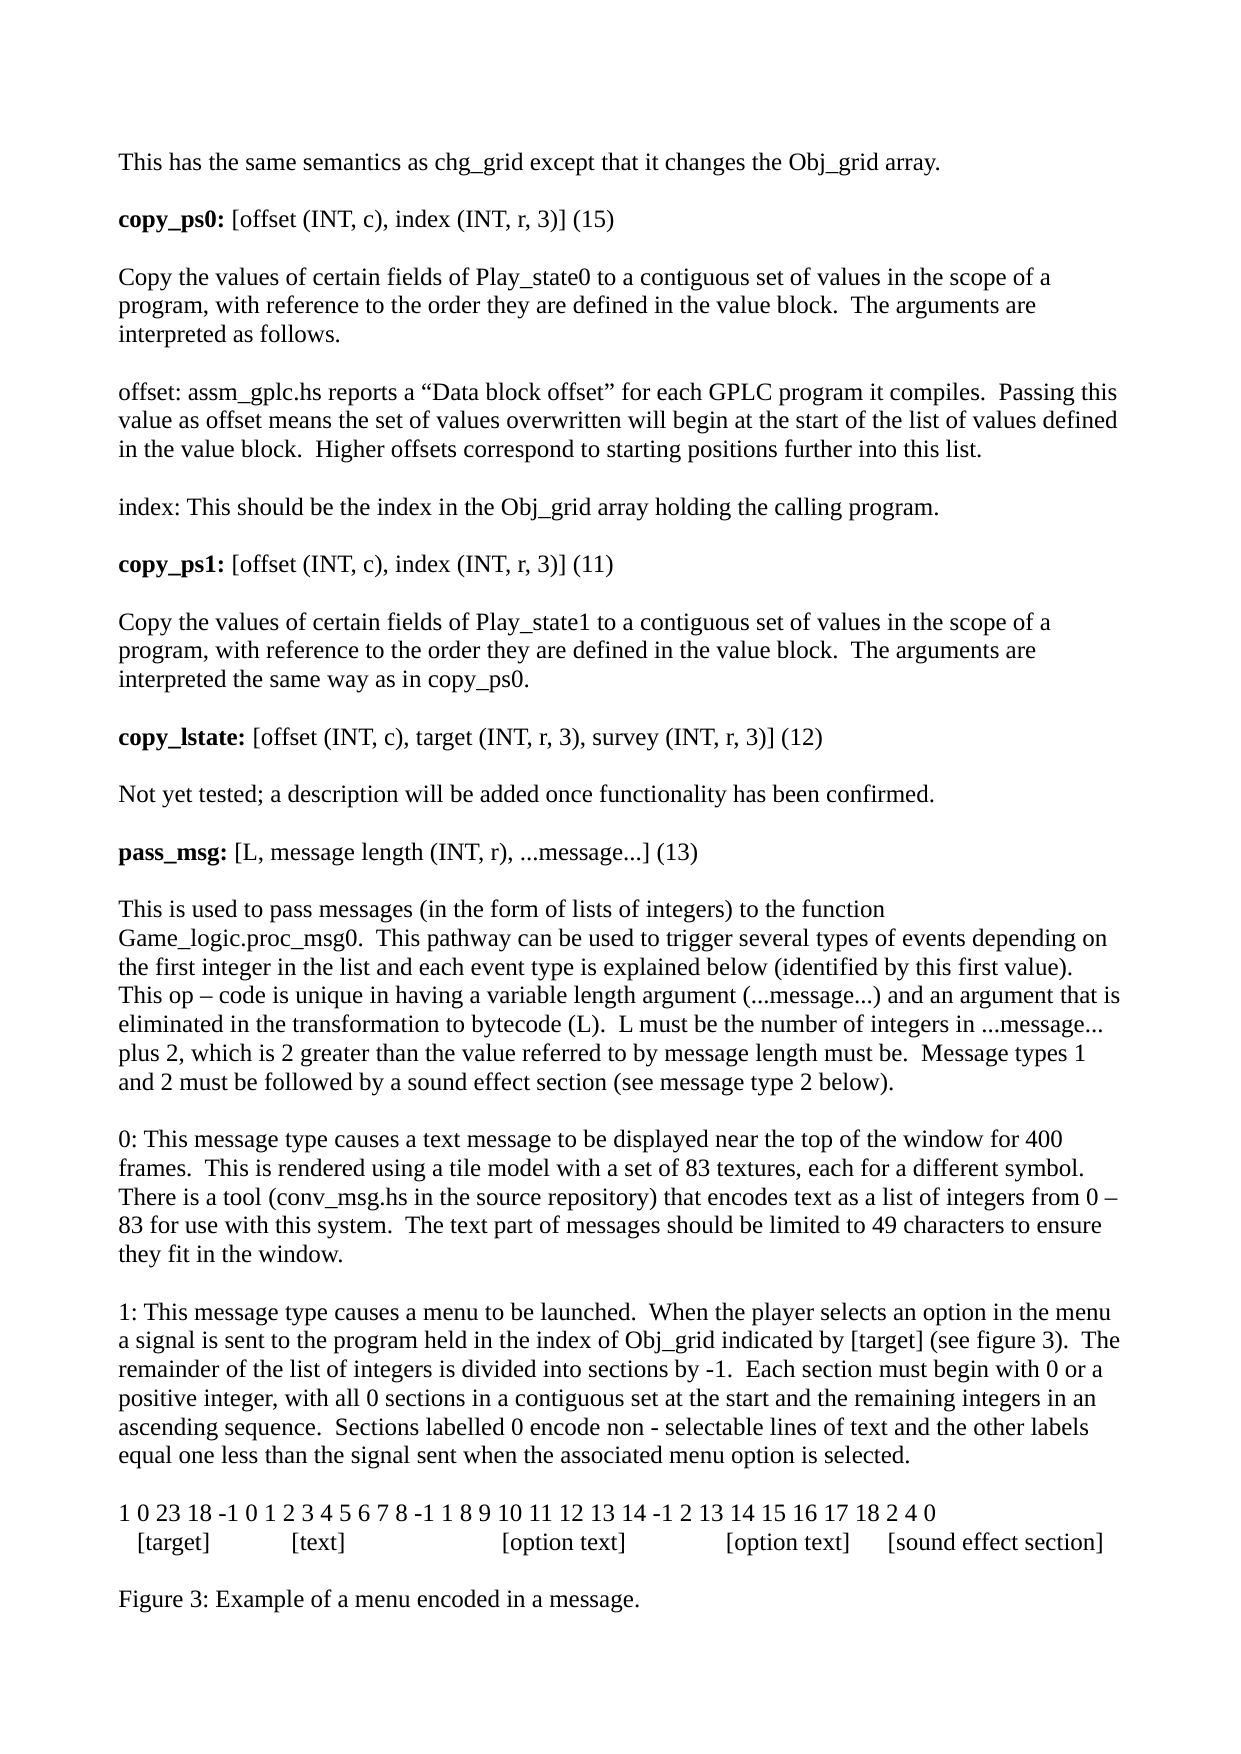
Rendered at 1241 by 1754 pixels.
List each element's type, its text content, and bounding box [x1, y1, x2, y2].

text 0: This message type causes a text message to be displayed near the top of the window for 400 frames. This is rendered using a tile model with a set of 83 textures, each for a different symbol. There is a tool (conv_msg.hs in the source repository) that encodes text as a list of integers from 0 – 83 for use with this system. The text part of messages should be limited to 49 characters to ensure they fit in the window. [118, 1124, 1122, 1268]
text offset: assm_gplc.hs reports a “Data block offset” for each GPLC program it compiles. Passing this value as offset means the set of values overwritten will begin at the start of the list of values defined in the value block. Higher offsets correspond to starting positions further into this list. [118, 377, 1122, 463]
text This has the same semantics as chg_grid except that it changes the Obj_grid array. [118, 147, 1122, 176]
text pass_msg: [L, message length (INT, r), ...message...] (13) [118, 837, 1122, 866]
text 1 0 23 18 -1 0 1 2 3 4 5 6 7 8 -1 1 8 9 10 11 12 13 14 -1 2 13 14 15 16 17 18 2 4 0 [118, 1498, 1122, 1527]
text copy_ps1: [offset (INT, c), index (INT, r, 3)] (11) [118, 549, 1122, 578]
text 1: This message type causes a menu to be launched. When the player selects an option in the menu a signal is sent to the program held in the index of Obj_grid indicated by [target] (see figure 3). The remainder of the list of integers is divided into sections by -1. Each section must begin with 0 or a positive integer, with all 0 sections in a contiguous set at the start and the remaining integers in an ascending sequence. Sections labelled 0 encode non - selectable lines of text and the other labels equal one less than the signal sent when the associated menu option is selected. [118, 1297, 1122, 1469]
text Copy the values of certain fields of Play_state1 to a contiguous set of values in the scope of a program, with reference to the order they are defined in the value block. The arguments are interpreted the same way as in copy_ps0. [118, 607, 1122, 693]
text [target] [text] [option text] [option text] [sound effect section] [118, 1527, 1122, 1556]
text Not yet tested; a description will be added once functionality has been confirmed. [118, 779, 1122, 808]
text Figure 3: Example of a menu encoded in a message. [118, 1584, 1122, 1613]
text copy_lstate: [offset (INT, c), target (INT, r, 3), survey (INT, r, 3)] (12) [118, 722, 1122, 751]
text copy_ps0: [offset (INT, c), index (INT, r, 3)] (15) [118, 204, 1122, 233]
text Copy the values of certain fields of Play_state0 to a contiguous set of values in the scope of a program, with reference to the order they are defined in the value block. The arguments are interpreted as follows. [118, 262, 1122, 348]
text index: This should be the index in the Obj_grid array holding the calling program. [118, 492, 1122, 521]
text This is used to pass messages (in the form of lists of integers) to the function Game_logic.proc_msg0. This pathway can be used to trigger several types of events depending on the first integer in the list and each event type is explained below (identified by this first value). This op – code is unique in having a variable length argument (...message...) and an argument that is eliminated in the transformation to bytecode (L). L must be the number of integers in ...message... plus 2, which is 2 greater than the value referred to by message length must be. Message types 1 and 2 must be followed by a sound effect section (see message type 2 below). [118, 894, 1122, 1096]
